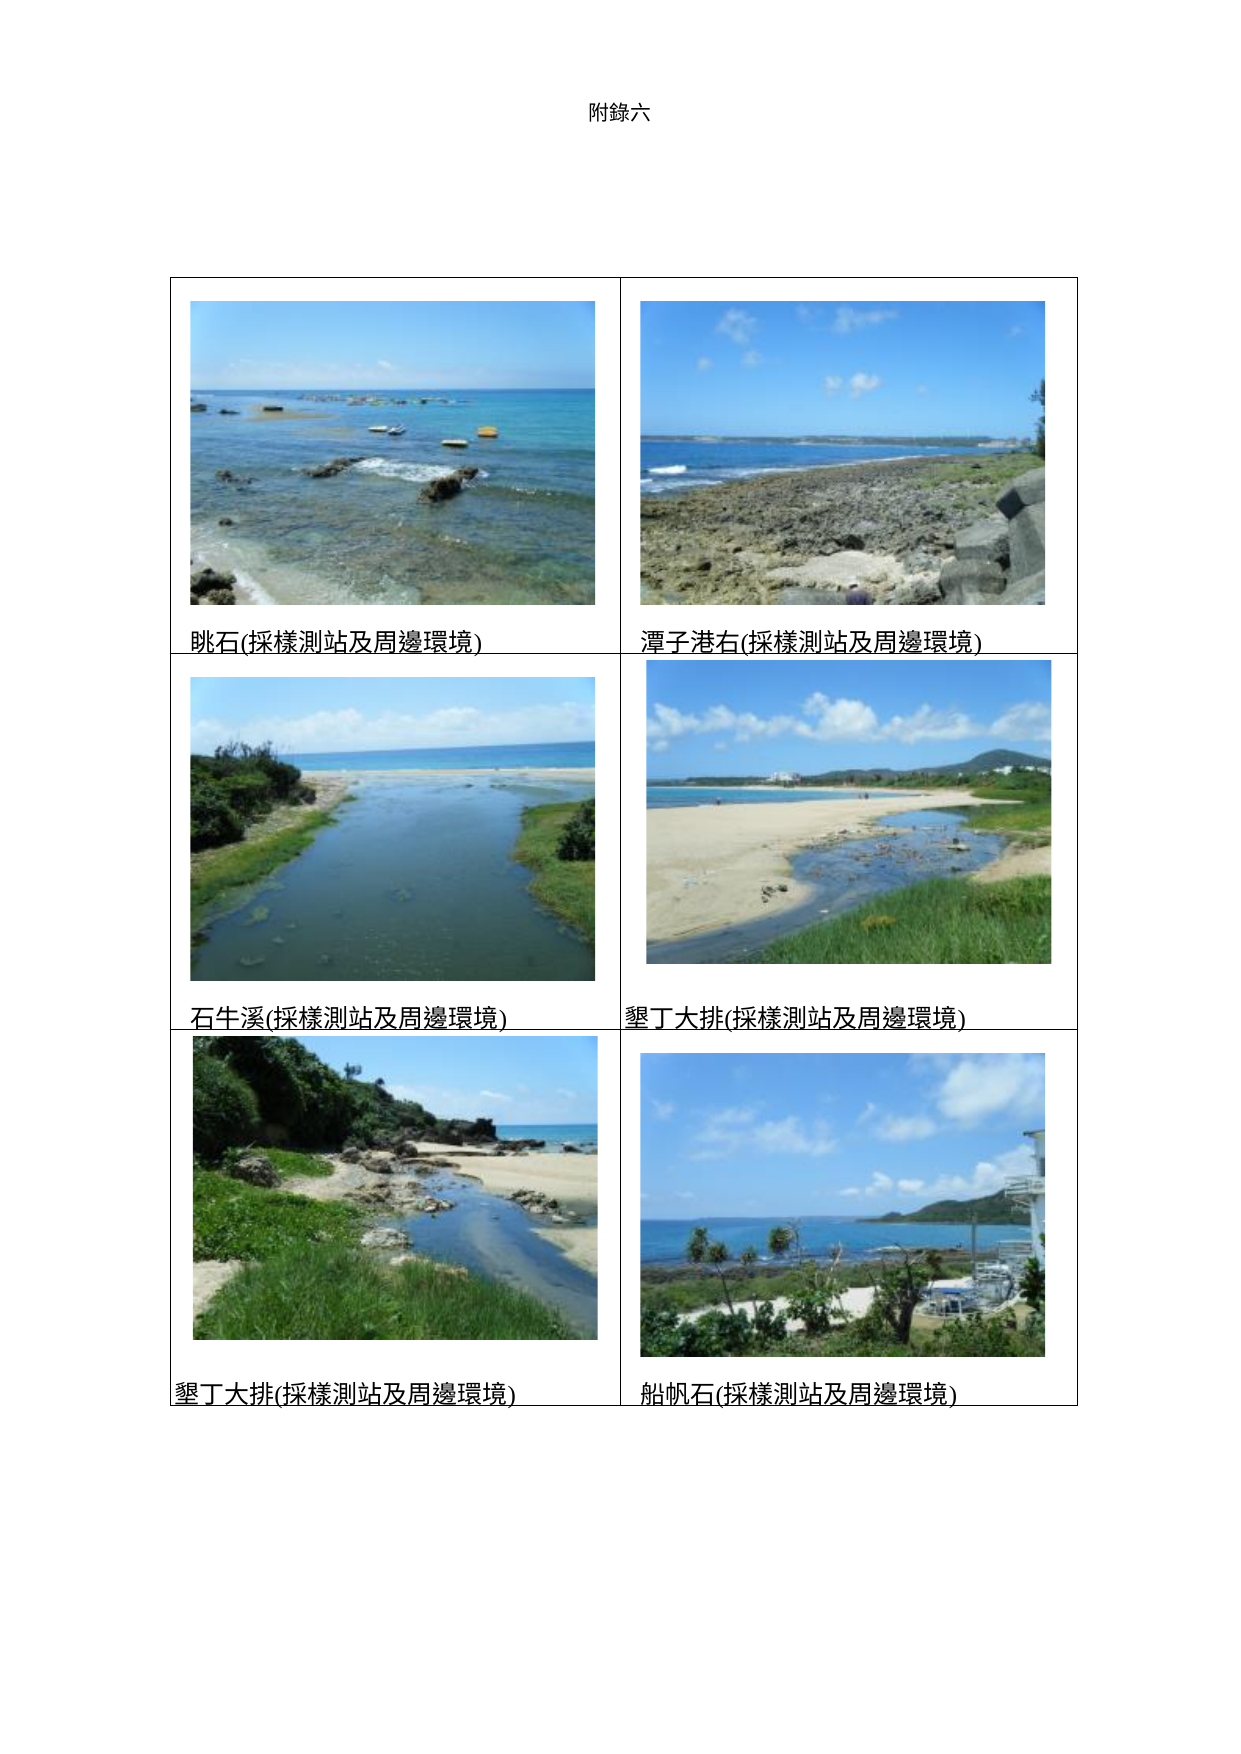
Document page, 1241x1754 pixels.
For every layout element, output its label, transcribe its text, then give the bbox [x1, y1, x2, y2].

table_cell 墾丁大排(採樣測站及周邊環境) [171, 1030, 620, 1405]
picture [192, 1036, 598, 1340]
picture [190, 677, 596, 981]
table_cell 墾丁大排(採樣測站及周邊環境) [621, 654, 1077, 1029]
table_header 潭子港右(採樣測站及周邊環境) [621, 278, 1077, 653]
picture [190, 301, 596, 605]
picture [640, 301, 1046, 605]
table_header 眺石(採樣測站及周邊環境) [171, 278, 620, 653]
picture [640, 1053, 1046, 1357]
table_cell 石牛溪(採樣測站及周邊環境) [171, 654, 620, 1029]
table_cell 船帆石(採樣測站及周邊環境) [621, 1030, 1077, 1405]
picture [646, 660, 1052, 964]
